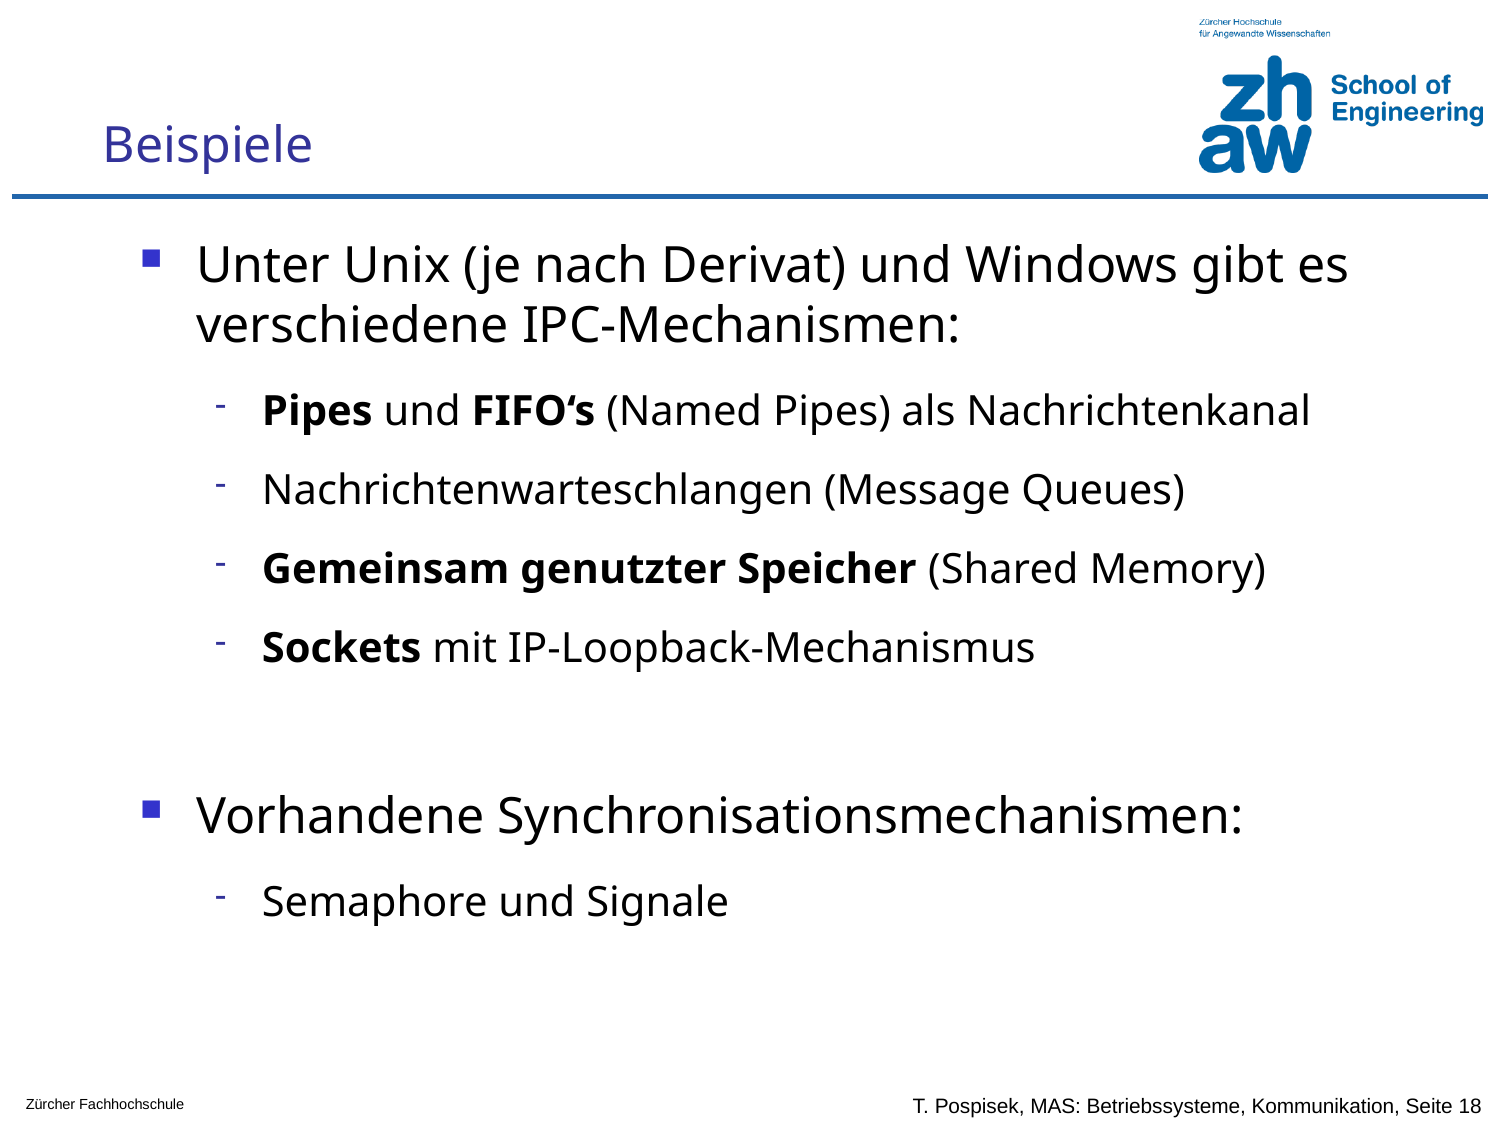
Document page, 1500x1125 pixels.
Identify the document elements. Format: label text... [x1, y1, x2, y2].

title Beispiele [87, 42, 1366, 181]
picture [1199, 19, 1483, 173]
list Unter Unix (je nach Derivat) und Windows gibt es verschiedene IPC-Mechanismen: Pipes und FIFO‘s (Named Pipes) als Nachrichtenkanal Nachrichtenwarteschlangen (Message Queues) Gemeinsam genutzter Speicher (Shared Memory) Sockets mit IP-Loopback-Mechanismus Vorhandene Synchronisationsmechanismen: Semaphore und Signale [125, 224, 1388, 1000]
